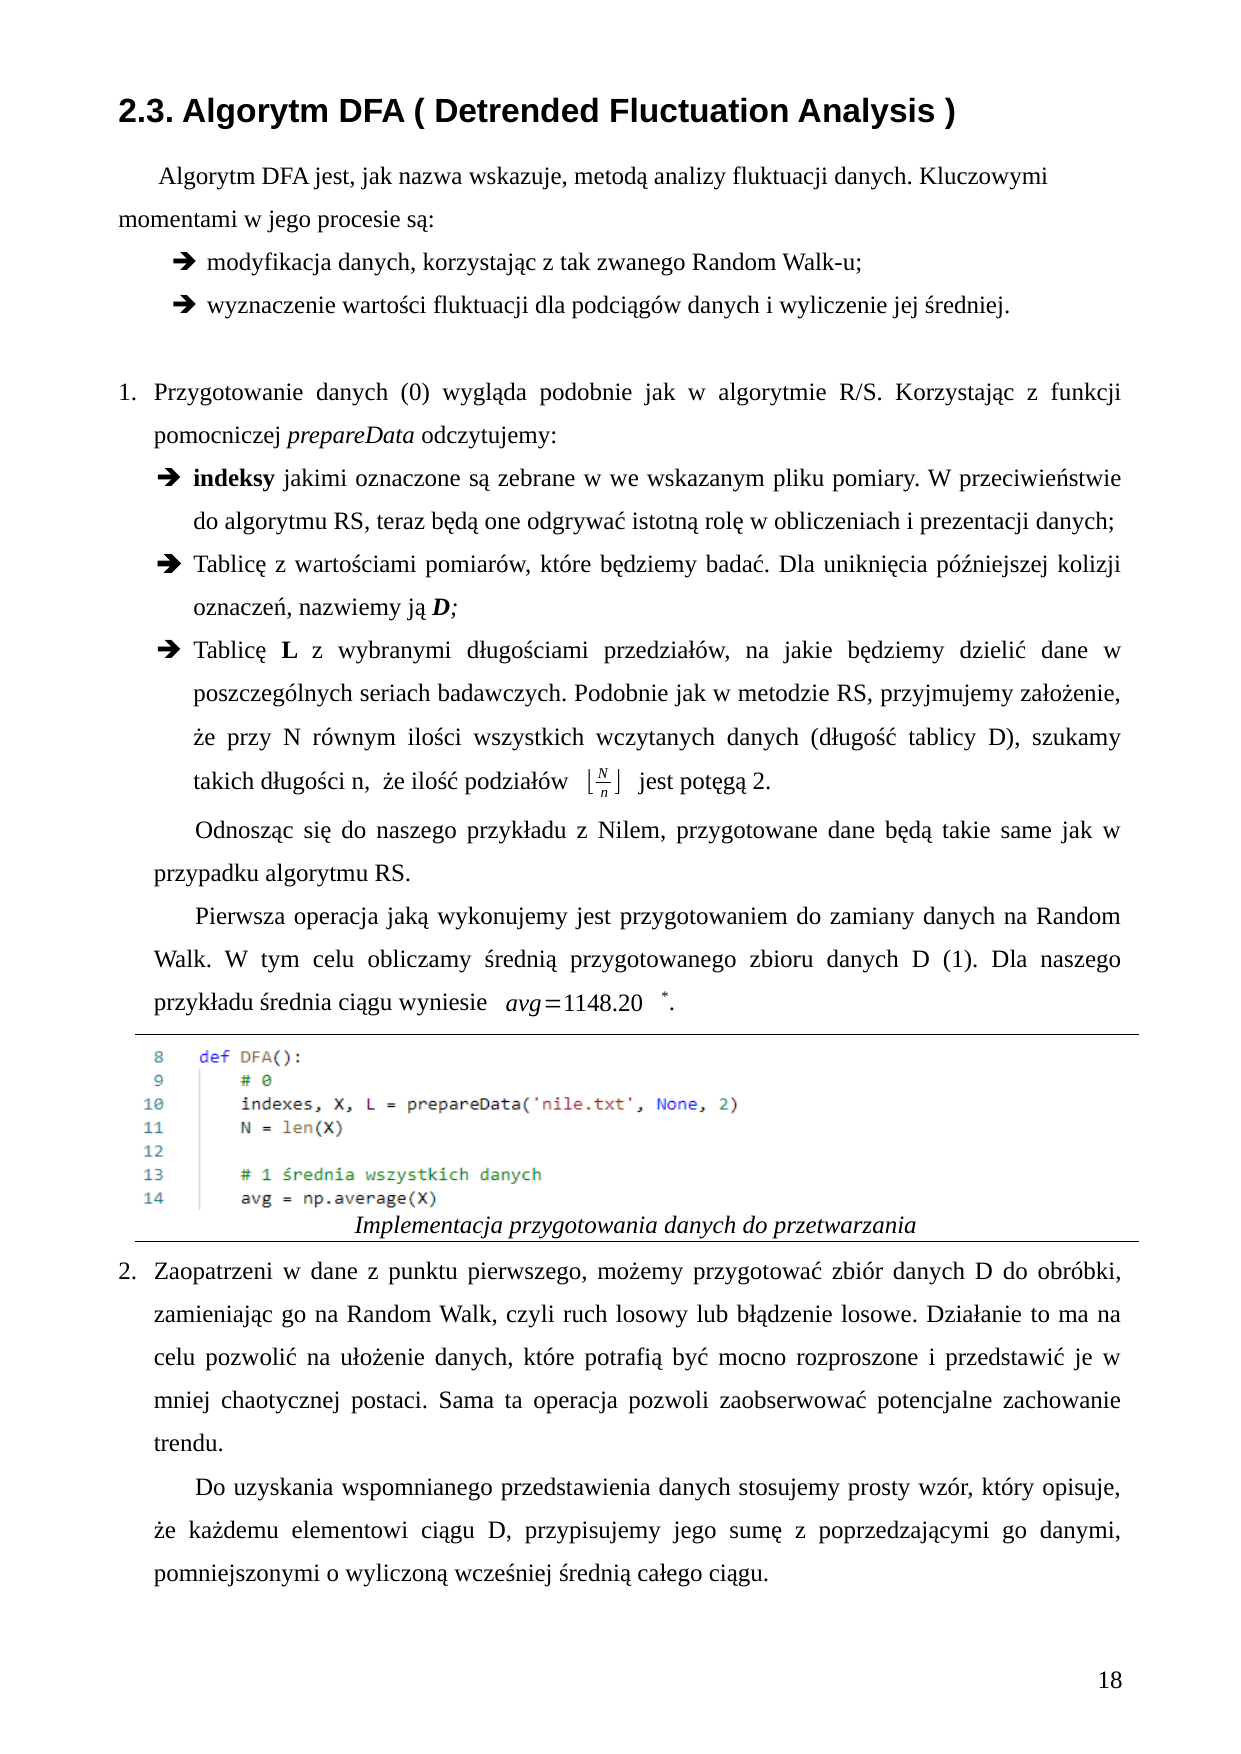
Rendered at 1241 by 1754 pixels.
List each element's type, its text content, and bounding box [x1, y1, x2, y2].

text Odnosząc się do naszego przykładu z Nilem, przygotowane dane będą takie same jak w przypadku algorytmu RS. [153, 815, 1122, 887]
text Pierwsza operacja jaką wykonujemy jest przygotowaniem do zamiany danych na Random Walk. W tym celu obliczamy średnią przygotowanego zbioru danych D (1). Dla naszego przykładu średnia ciągu wyniesie*. [153, 901, 1122, 1016]
picture [137, 1049, 1136, 1210]
list Przygotowanie danych (0) wygląda podobnie jak w algorytmie R/S. Korzystając z funkcji pomocniczej prepareData odczytujemy: [118, 377, 1122, 448]
list Tablicę L z wybranymi długościami przedziałów, na jakie będziemy dzielić dane w poszczególnych seriach badawczych. Podobnie jak w metodzie RS, przyjmujemy założenie, że przy N równym ilości wszystkich wczytanych danych (długość tablicy D), szukamy takich długości n, że ilość podziałówjest potęgą 2. [156, 635, 1122, 801]
list indeksy jakimi oznaczone są zebrane w we wskazanym pliku pomiary. W przeciwieństwie do algorytmu RS, teraz będą one odgrywać istotną rolę w obliczeniach i prezentacji danych; [156, 463, 1122, 535]
list modyfikacja danych, korzystając z tak zwanego Random Walk-u; [171, 247, 1122, 276]
text Algorytm DFA jest, jak nazwa wskazuje, metodą analizy fluktuacji danych. Kluczowymi momentami w jego procesie są: [118, 161, 1122, 233]
list wyznaczenie wartości fluktuacji dla podciągów danych i wyliczenie jej średniej. [171, 290, 1122, 319]
list Zaopatrzeni w dane z punktu pierwszego, możemy przygotować zbiór danych D do obróbki, zamieniając go na Random Walk, czyli ruch losowy lub błądzenie losowe. Działanie to ma na celu pozwolić na ułożenie danych, które potrafią być mocno rozproszone i przedstawić je w mniej chaotycznej postaci. Sama ta operacja pozwoli zaobserwować potencjalne zachowanie trendu. [118, 1031, 1139, 1457]
subtitle 2.3. Algorytm DFA ( Detrended Fluctuation Analysis ) [118, 91, 1122, 129]
list Tablicę z wartościami pomiarów, które będziemy badać. Dla uniknięcia późniejszej kolizji oznaczeń, nazwiemy ją D; [156, 549, 1122, 621]
text Do uzyskania wspomnianego przedstawienia danych stosujemy prosty wzór, który opisuje, że każdemu elementowi ciągu D, przypisujemy jego sumę z poprzedzającymi go danymi, pomniejszonymi o wyliczoną wcześniej średnią całego ciągu. [153, 1472, 1122, 1587]
list Implementacja przygotowania danych do przetwarzania [138, 1210, 1136, 1238]
